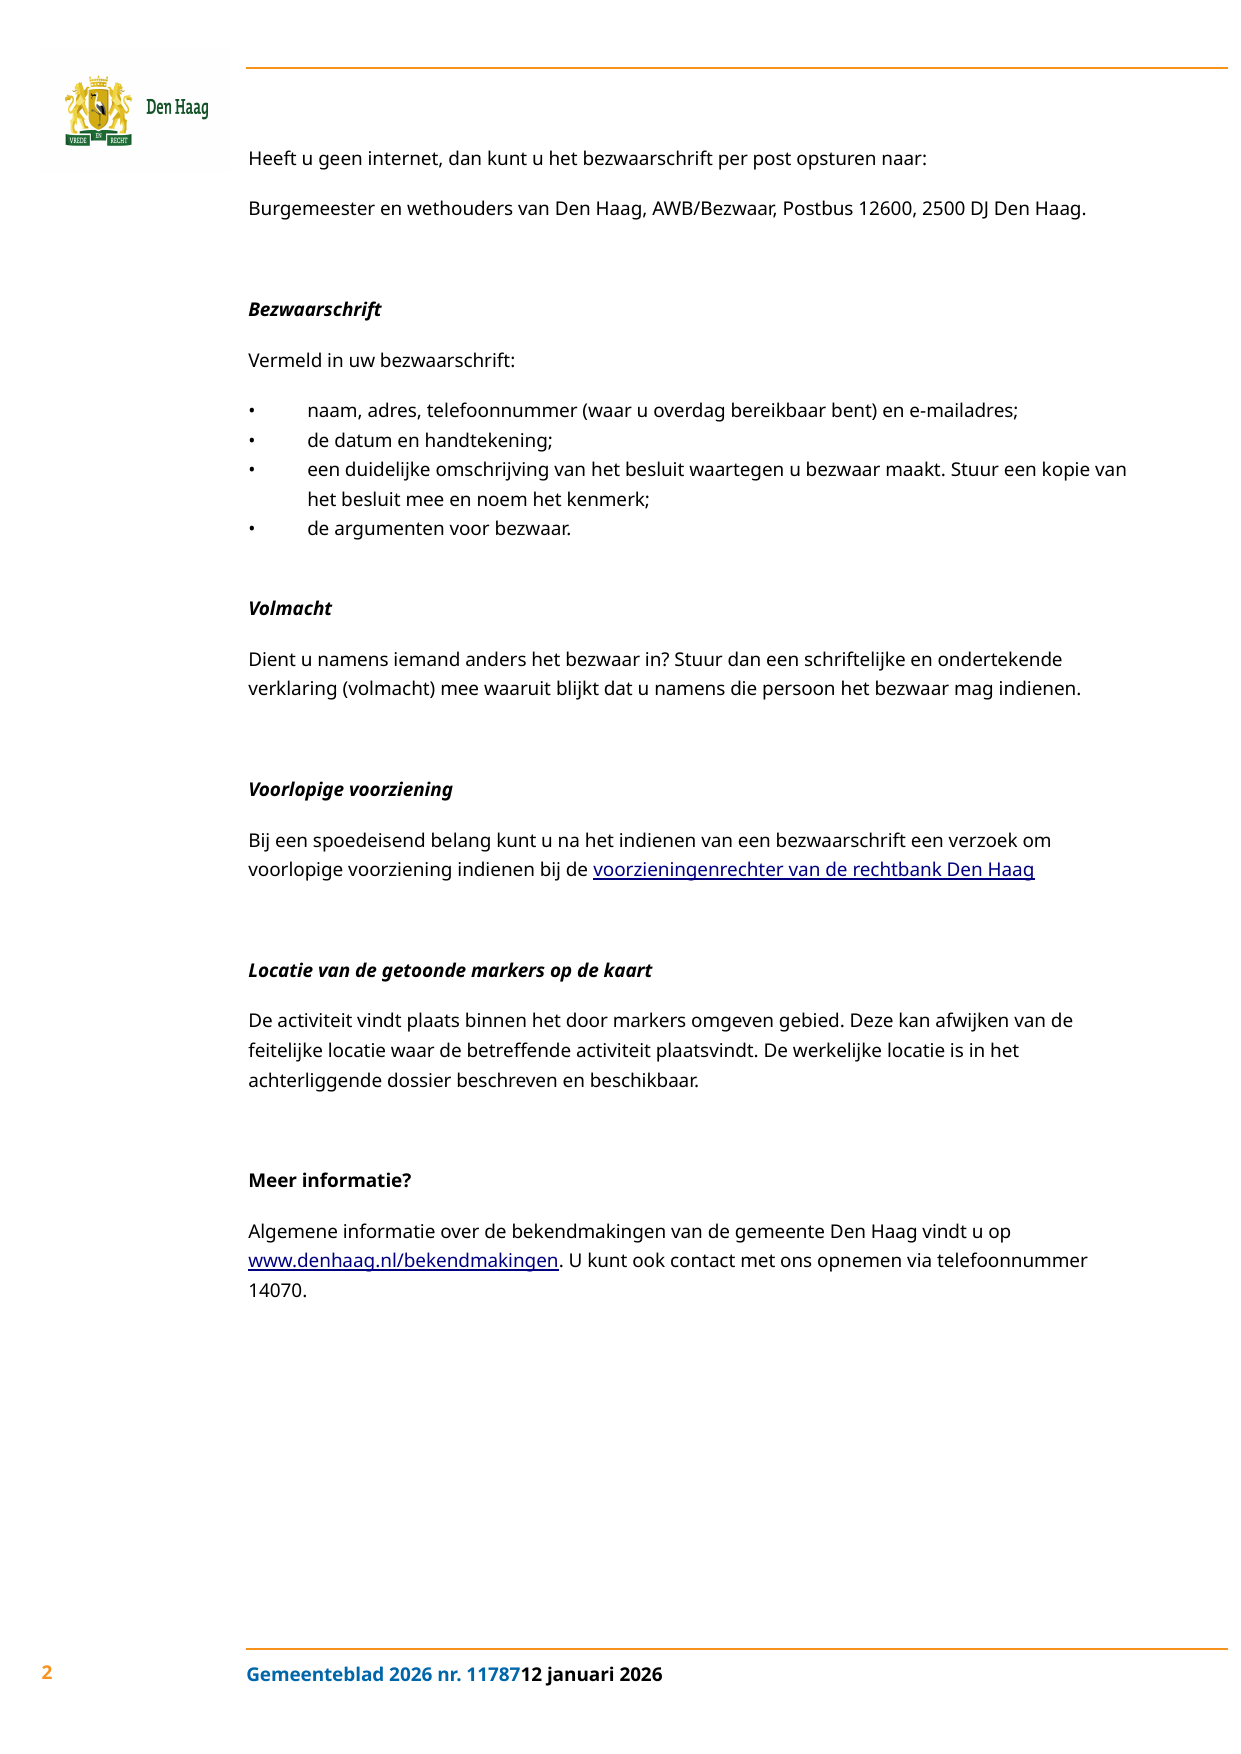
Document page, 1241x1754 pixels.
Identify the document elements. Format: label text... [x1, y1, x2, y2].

text Volmacht [248, 596, 1152, 621]
text Vermeld in uw bezwaarschrift: [248, 347, 1152, 373]
list de datum en handtekening; [248, 427, 1152, 453]
text Dient u namens iemand anders het bezwaar in? Stuur dan een schriftelijke en ondertekende verklaring (volmacht) mee waaruit blijkt dat u namens die persoon het bezwaar mag indienen. [248, 646, 1152, 701]
text Algemene informatie over de bekendmakingen van de gemeente Den Haag vindt u op www.denhaag.nl/bekendmakingen. U kunt ook contact met ons opnemen via telefoonnummer 14070. [248, 1218, 1152, 1303]
text Burgemeester en wethouders van Den Haag, AWB/Bezwaar, Postbus 12600, 2500 DJ Den Haag. [248, 196, 1152, 221]
text Bezwaarschrift [248, 296, 1152, 322]
text Voorlopige voorziening [248, 776, 1152, 802]
text Heeft u geen internet, dan kunt u het bezwaarschrift per post opsturen naar: [248, 145, 1152, 171]
list een duidelijke omschrijving van het besluit waartegen u bezwaar maakt. Stuur een kopie van het besluit mee en noem het kenmerk; [248, 456, 1152, 512]
list naam, adres, telefoonnummer (waar u overdag bereikbaar bent) en e-mailadres; [248, 397, 1152, 423]
text Locatie van de getoonde markers op de kaart [248, 957, 1152, 983]
list de argumenten voor bezwaar. [248, 516, 1152, 541]
text De activiteit vindt plaats binnen het door markers omgeven gebied. Deze kan afwijken van de feitelijke locatie waar de betreffende activiteit plaatsvindt. De werkelijke locatie is in het achterliggende dossier beschreven en beschikbaar. [248, 1008, 1152, 1093]
text Bij een spoedeisend belang kunt u na het indienen van een bezwaarschrift een verzoek om voorlopige voorziening indienen bij de voorzieningenrechter van de rechtbank Den Haag [248, 827, 1152, 882]
text Meer informatie? [248, 1168, 1152, 1193]
picture [41, 47, 231, 172]
